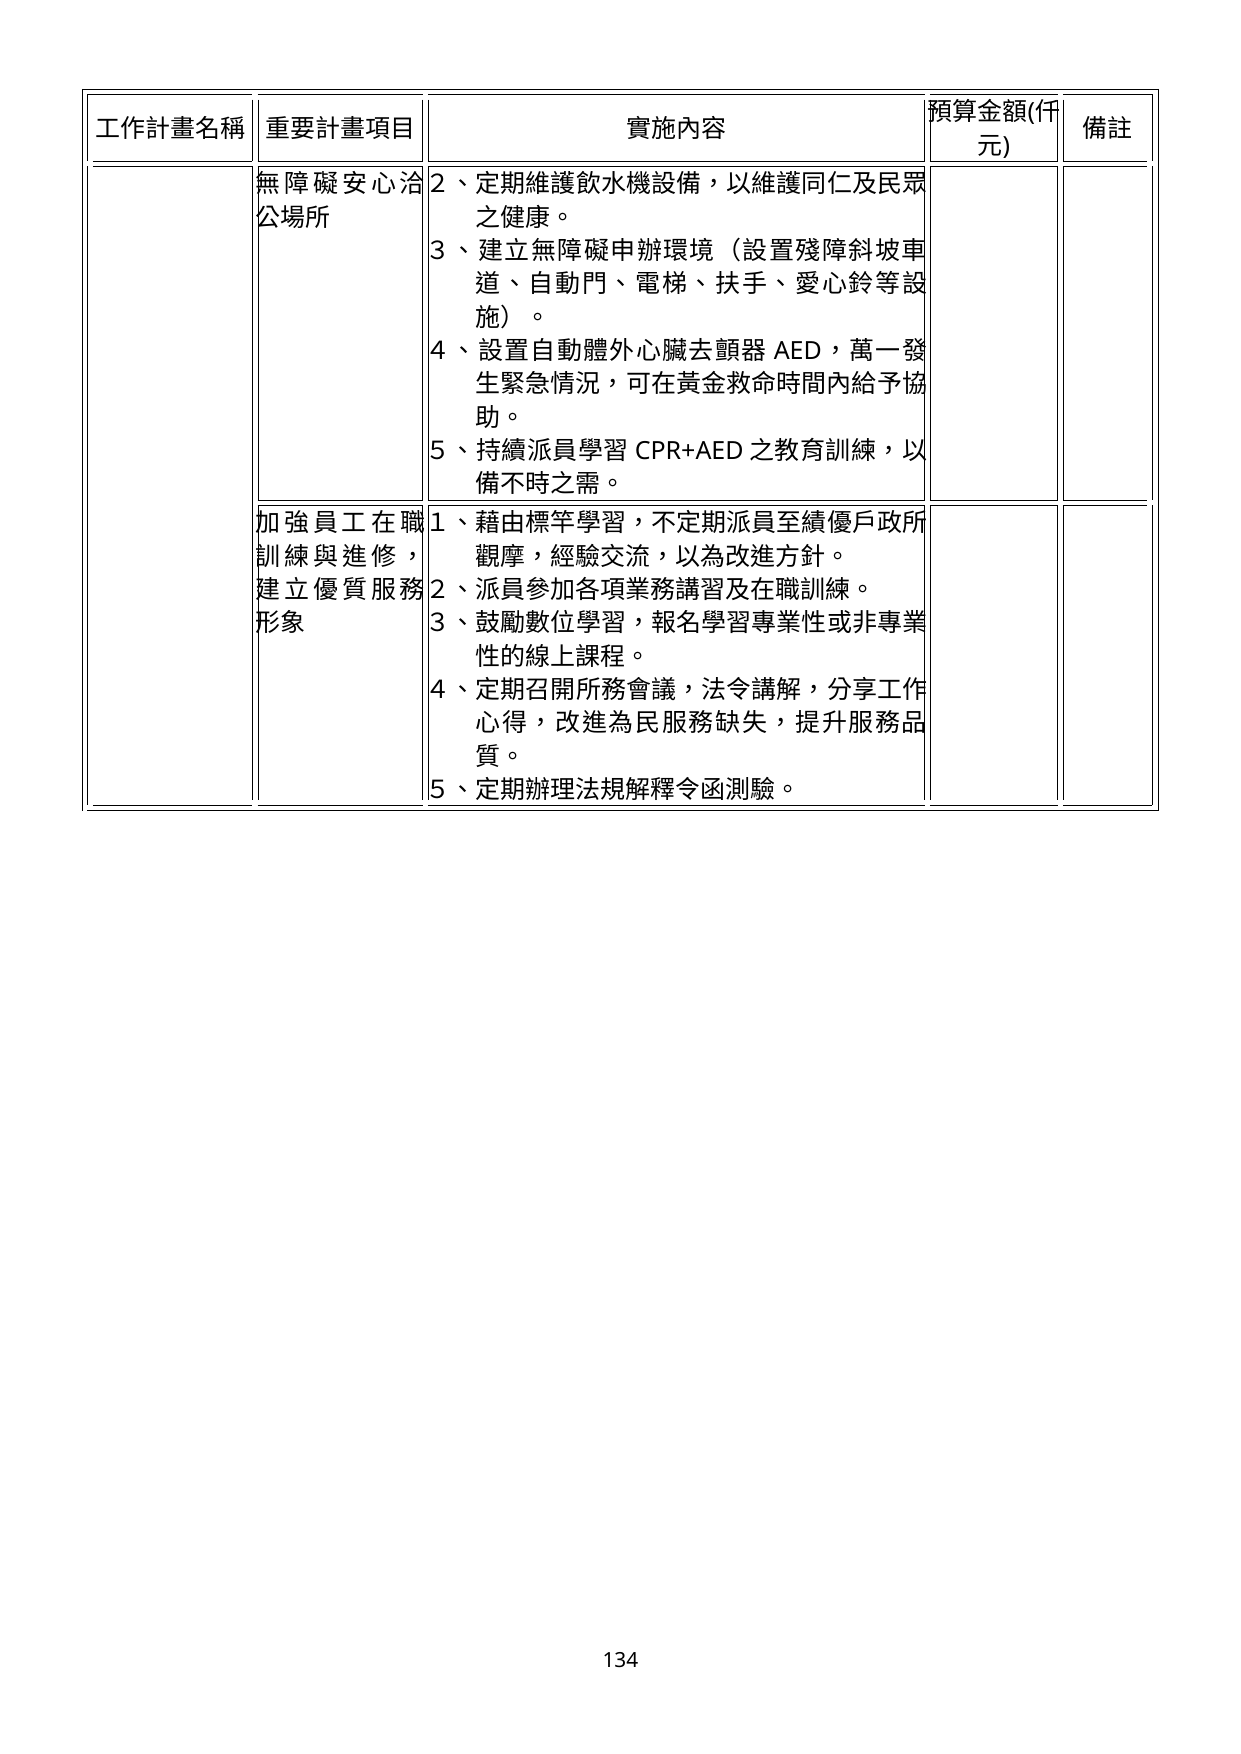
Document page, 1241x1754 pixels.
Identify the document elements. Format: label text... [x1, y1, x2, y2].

table_cell １、藉由標竿學習，不定期派員至績優戶政所觀摩，經驗交流，以為改進方針。 ２、派員參加各項業務講習及在職訓練。 ３、鼓勵數位學習，報名學習專業性或非專業性的線上課程。 ４、定期召開所務會議，法令講解，分享工作心得，改進為民服務缺失，提升服務品質。 ５、定期辦理法規解釋令函測驗。 [425, 500, 927, 805]
table_cell [927, 500, 1060, 805]
table_cell 無障礙安心洽公場所 [255, 161, 425, 499]
table_cell 加強員工在職訓練與進修，建立優質服務形象 [255, 500, 425, 805]
table_cell [85, 161, 255, 805]
table_header 實施內容 [425, 90, 927, 161]
table_cell [1060, 500, 1155, 805]
table_cell [931, 167, 1057, 499]
table_header 預算金額(仟元) [927, 90, 1060, 161]
table_cell [1060, 161, 1155, 499]
table_header 重要計畫項目 [255, 90, 425, 161]
table_header 工作計畫名稱 [85, 90, 255, 161]
table_header 備註 [1060, 90, 1155, 161]
table_cell [927, 161, 1060, 499]
table_cell ２、定期維護飲水機設備，以維護同仁及民眾之健康。 ３、建立無障礙申辦環境（設置殘障斜坡車道、自動門、電梯、扶手、愛心鈴等設施）。 ４、設置自動體外心臟去顫器AED，萬一發生緊急情況，可在黃金救命時間內給予協助。 ５、持續派員學習CPR+AED之教育訓練，以備不時之需。 [425, 161, 927, 499]
